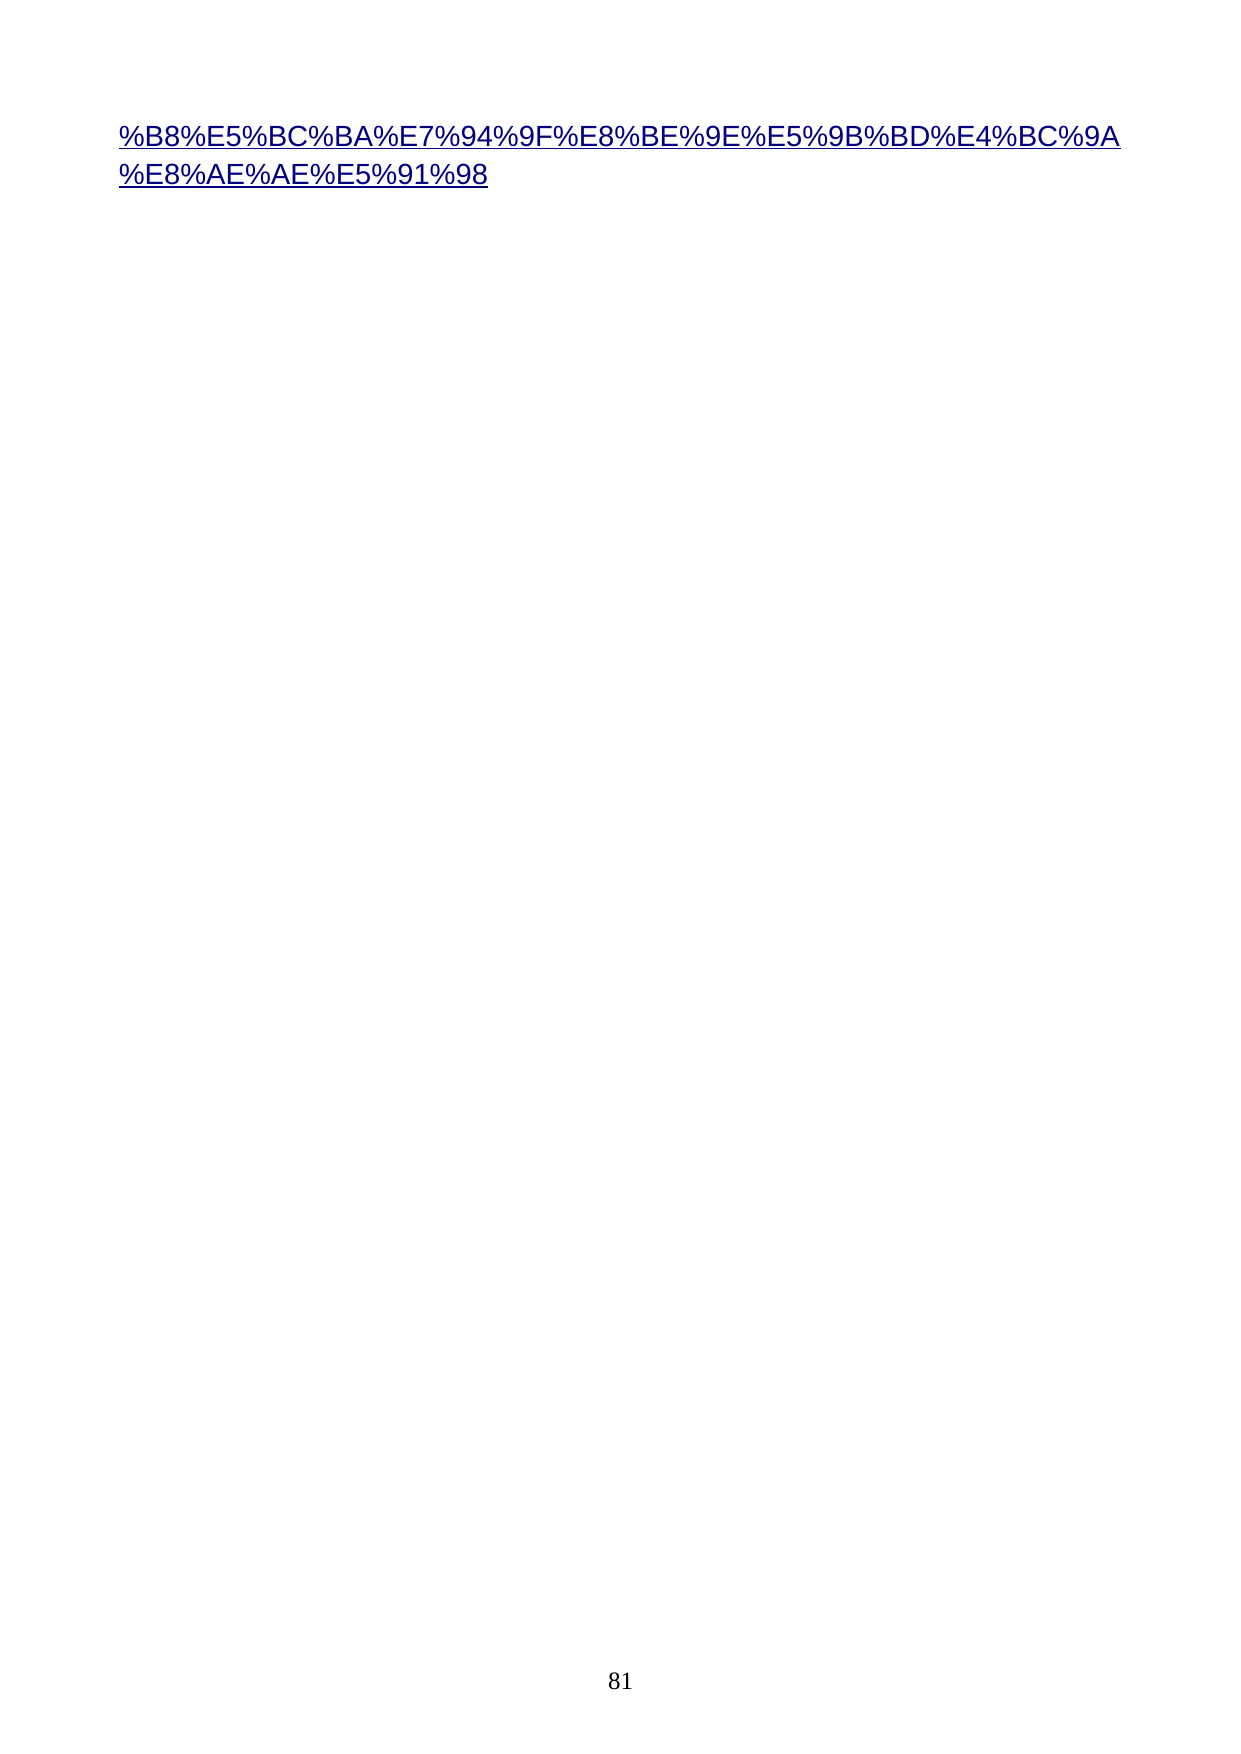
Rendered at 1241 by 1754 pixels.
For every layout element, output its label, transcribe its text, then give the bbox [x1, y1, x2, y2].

text %B8%E5%BC%BA%E7%94%9F%E8%BE%9E%E5%9B%BD%E4%BC%9A%E8%AE%AE%E5%91%98 [118, 118, 1122, 191]
